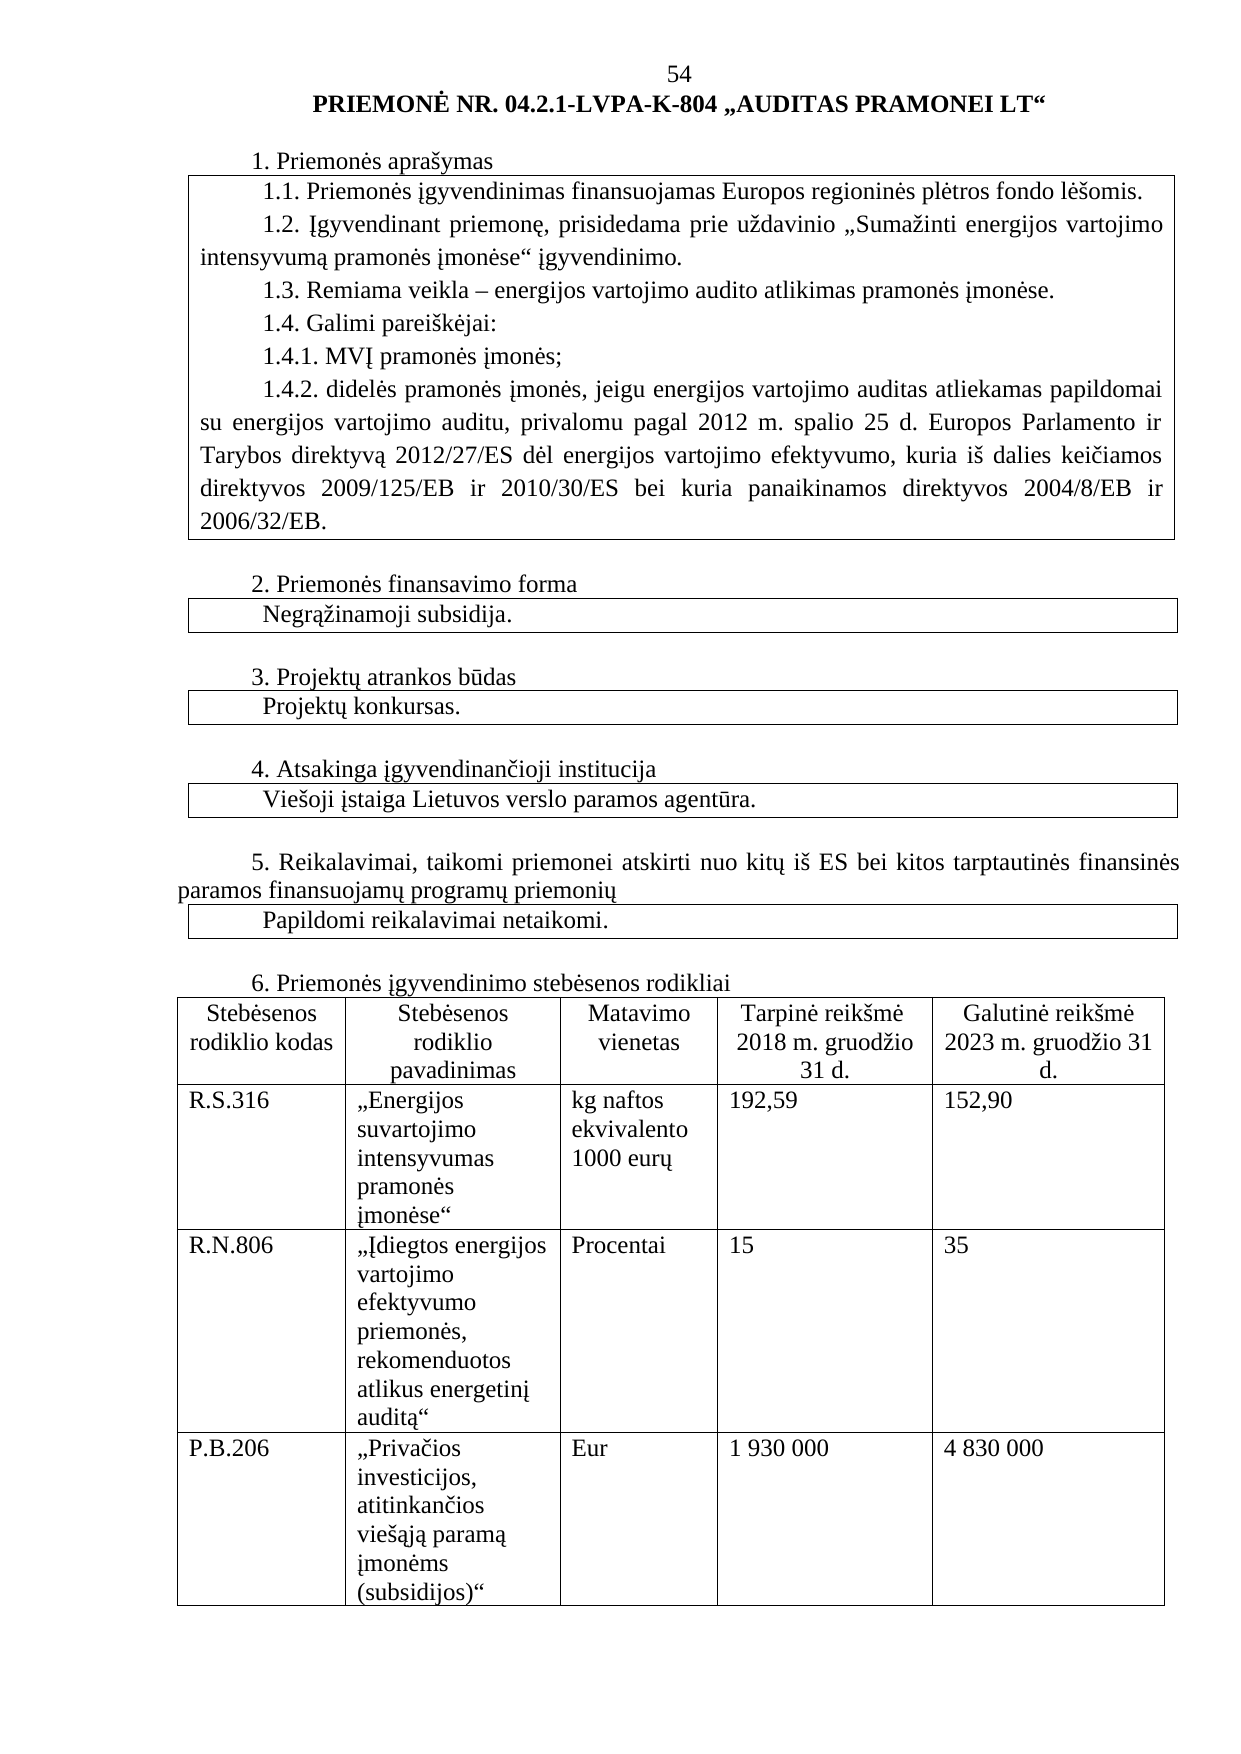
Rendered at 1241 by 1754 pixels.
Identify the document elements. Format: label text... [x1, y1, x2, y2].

table_header 1.1. Priemonės įgyvendinimas finansuojamas Europos regioninės plėtros fondo lėšomis. [189, 176, 1174, 209]
table_cell 1.2. Įgyvendinant priemonę, prisidedama prie uždavinio „Sumažinti energijos vartojimo intensyvumą pramonės įmonėse“ įgyvendinimo. [189, 209, 1174, 275]
table_header Galutinė reikšmė 2023 m. gruodžio 31 d. [933, 998, 1164, 1084]
table_header Negrąžinamoji subsidija. [189, 599, 1177, 632]
text 4. Atsakinga įgyvendinančioji institucija [177, 754, 1181, 783]
table_cell 15 [718, 1230, 932, 1432]
text PRIEMONĖ NR. 04.2.1-LVPA-K-804 „AUDITAS PRAMONEI LT“ [177, 89, 1181, 117]
text 1. Priemonės aprašymas [244, 146, 1181, 175]
text 5. Reikalavimai, taikomi priemonei atskirti nuo kitų iš ES bei kitos tarptautinės finansinės paramos finansuojamų programų priemonių [177, 847, 1181, 904]
text 6. Priemonės įgyvendinimo stebėsenos rodikliai [177, 968, 1181, 997]
text 3. Projektų atrankos būdas [177, 662, 1181, 690]
table_cell 1.3. Remiama veikla – energijos vartojimo audito atlikimas pramonės įmonėse. [189, 275, 1174, 308]
table_cell P.B.206 [178, 1433, 345, 1605]
table_cell 152,90 [933, 1085, 1164, 1229]
table_header Stebėsenos rodiklio kodas [178, 998, 345, 1084]
table_header Stebėsenos rodiklio pavadinimas [346, 998, 560, 1084]
table_cell 35 [933, 1230, 1164, 1432]
table_cell „Privačios investicijos, atitinkančios viešąją paramą įmonėms (subsidijos)“ [346, 1433, 560, 1605]
table_cell Eur [561, 1433, 717, 1605]
table_cell R.N.806 [178, 1230, 345, 1432]
table_cell „Energijos suvartojimo intensyvumas pramonės įmonėse“ [346, 1085, 560, 1229]
table_cell R.S.316 [178, 1085, 345, 1229]
table_cell 4 830 000 [933, 1433, 1164, 1605]
text 2. Priemonės finansavimo forma [251, 569, 1181, 598]
table_cell 1.4. Galimi pareiškėjai: 1.4.1. MVĮ pramonės įmonės; 1.4.2. didelės pramonės įmonės, jeigu energijos vartojimo auditas atliekamas papildomai su energijos vartojimo auditu, privalomu pagal 2012 m. spalio 25 d. Europos Parlamento ir Tarybos direktyvą 2012/27/ES dėl energijos vartojimo efektyvumo, kuria iš dalies keičiamos direktyvos 2009/125/EB ir 2010/30/ES bei kuria panaikinamos direktyvos 2004/8/EB ir 2006/32/EB. [189, 308, 1174, 539]
table_header Papildomi reikalavimai netaikomi. [189, 905, 1177, 938]
table_cell Procentai [561, 1230, 717, 1432]
table_cell 1 930 000 [718, 1433, 932, 1605]
table_header Projektų konkursas. [189, 691, 1177, 724]
table_header Matavimo vienetas [561, 998, 717, 1084]
table_cell „Įdiegtos energijos vartojimo efektyvumo priemonės, rekomenduotos atlikus energetinį auditą“ [346, 1230, 560, 1432]
table_cell kg naftos ekvivalento 1000 eurų [561, 1085, 717, 1229]
table_cell 192,59 [718, 1085, 932, 1229]
table_header Viešoji įstaiga Lietuvos verslo paramos agentūra. [189, 784, 1177, 817]
table_header Tarpinė reikšmė 2018 m. gruodžio 31 d. [718, 998, 932, 1084]
